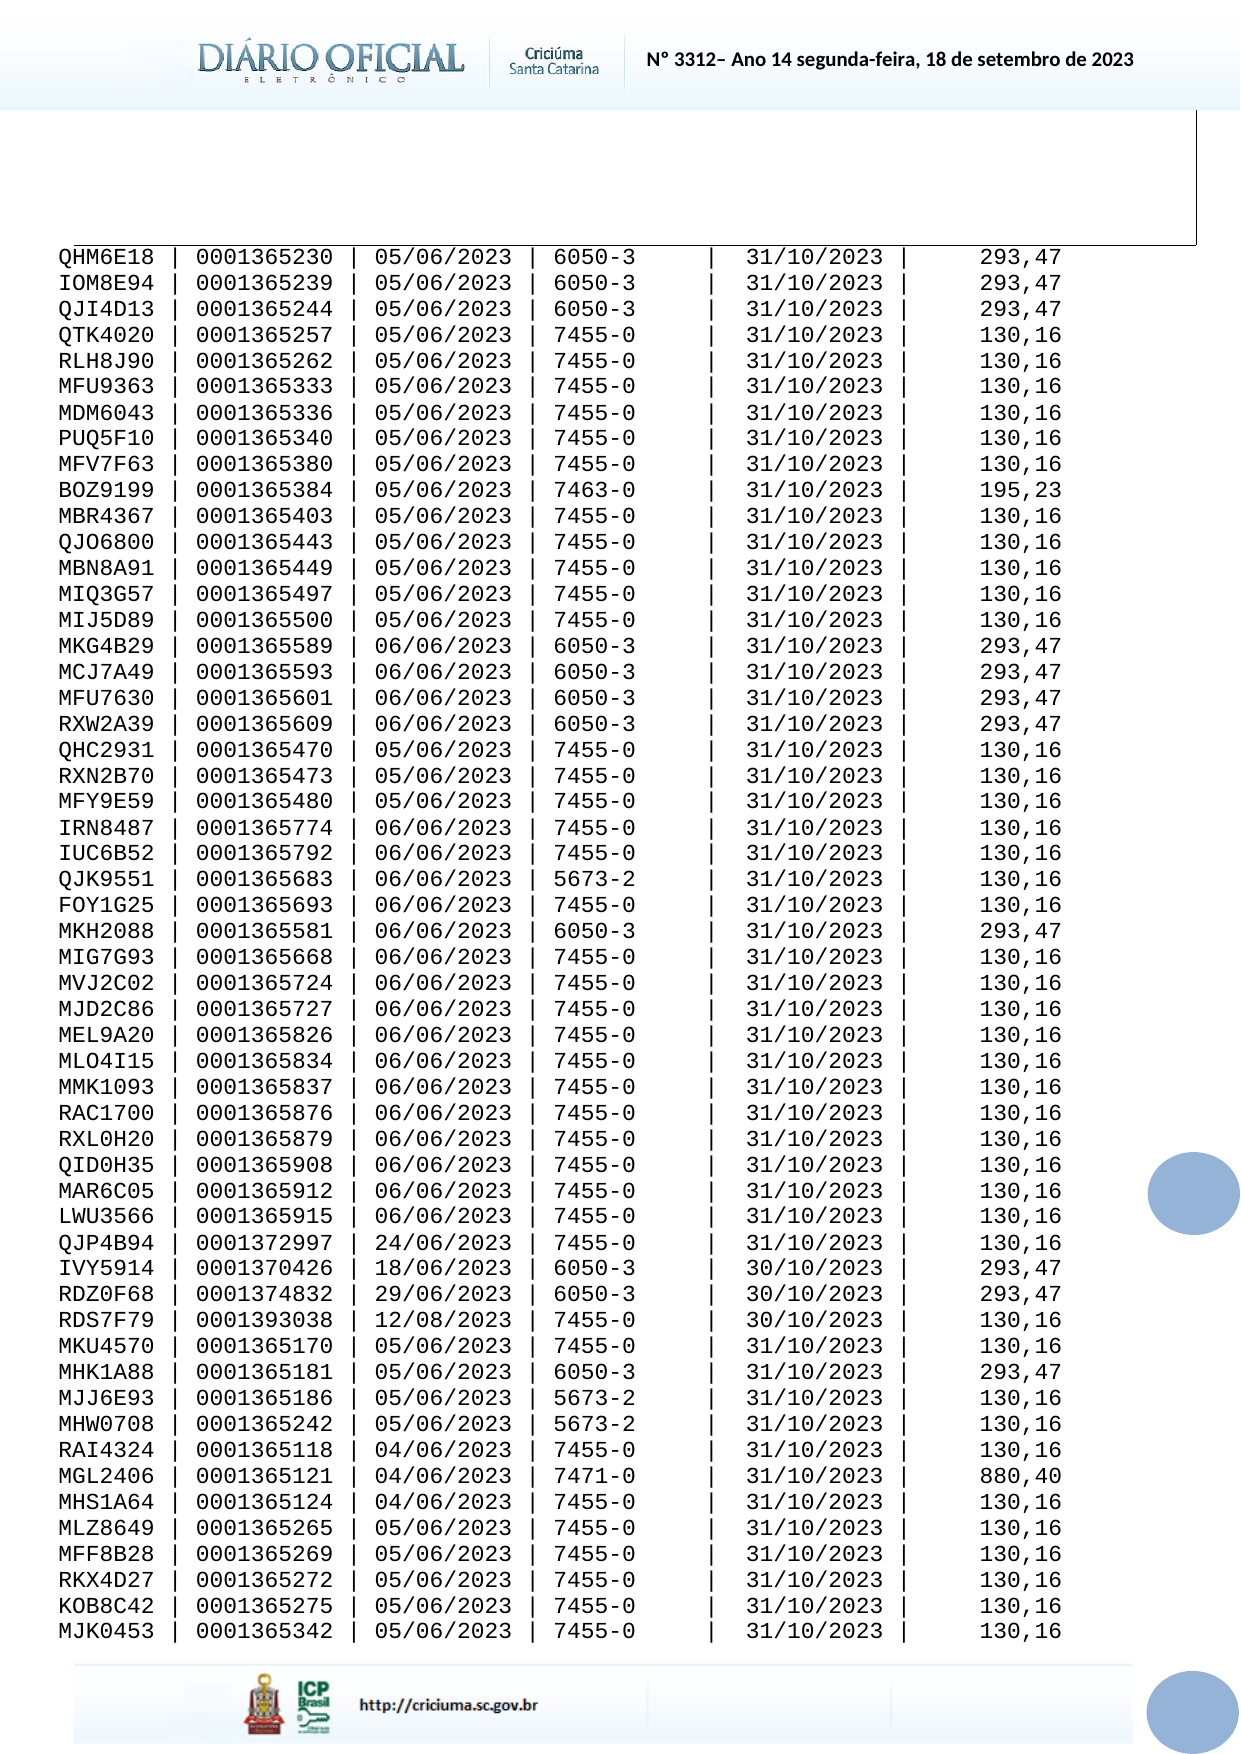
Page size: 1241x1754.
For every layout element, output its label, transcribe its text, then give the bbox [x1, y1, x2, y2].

text MAR6C05 | 0001365912 | 06/06/2023 | 7455-0 | 31/10/2023 | 130,16 [44, 1179, 1150, 1205]
text MLZ8649 | 0001365265 | 05/06/2023 | 7455-0 | 31/10/2023 | 130,16 [44, 1516, 1196, 1542]
text RKX4D27 | 0001365272 | 05/06/2023 | 7455-0 | 31/10/2023 | 130,16 [44, 1568, 1196, 1594]
text MMK1093 | 0001365837 | 06/06/2023 | 7455-0 | 31/10/2023 | 130,16 [44, 1075, 1196, 1101]
text QJK9551 | 0001365683 | 06/06/2023 | 5673-2 | 31/10/2023 | 130,16 [44, 868, 1196, 894]
text MHS1A64 | 0001365124 | 04/06/2023 | 7455-0 | 31/10/2023 | 130,16 [44, 1490, 1196, 1516]
text MFU7630 | 0001365601 | 06/06/2023 | 6050-3 | 31/10/2023 | 293,47 [44, 686, 1196, 712]
text MKH2088 | 0001365581 | 06/06/2023 | 6050-3 | 31/10/2023 | 293,47 [44, 919, 1196, 946]
text FOY1G25 | 0001365693 | 06/06/2023 | 7455-0 | 31/10/2023 | 130,16 [44, 894, 1196, 919]
text MIG7G93 | 0001365668 | 06/06/2023 | 7455-0 | 31/10/2023 | 130,16 [44, 946, 1196, 971]
text MCJ7A49 | 0001365593 | 06/06/2023 | 6050-3 | 31/10/2023 | 293,47 [44, 660, 1196, 686]
text RDZ0F68 | 0001374832 | 29/06/2023 | 6050-3 | 30/10/2023 | 293,47 [44, 1283, 1196, 1309]
text RXN2B70 | 0001365473 | 05/06/2023 | 7455-0 | 31/10/2023 | 130,16 [44, 764, 1196, 790]
text MFY9E59 | 0001365480 | 05/06/2023 | 7455-0 | 31/10/2023 | 130,16 [44, 790, 1196, 816]
text MJD2C86 | 0001365727 | 06/06/2023 | 7455-0 | 31/10/2023 | 130,16 [44, 997, 1196, 1023]
text MDM6043 | 0001365336 | 05/06/2023 | 7455-0 | 31/10/2023 | 130,16 [44, 401, 1196, 427]
text MHW0708 | 0001365242 | 05/06/2023 | 5673-2 | 31/10/2023 | 130,16 [44, 1412, 1196, 1438]
text RDS7F79 | 0001393038 | 12/08/2023 | 7455-0 | 30/10/2023 | 130,16 [44, 1309, 1196, 1334]
text MIQ3G57 | 0001365497 | 05/06/2023 | 7455-0 | 31/10/2023 | 130,16 [44, 582, 1196, 608]
text MJK0453 | 0001365342 | 05/06/2023 | 7455-0 | 31/10/2023 | 130,16 [44, 1620, 1196, 1646]
text MLO4I15 | 0001365834 | 06/06/2023 | 7455-0 | 31/10/2023 | 130,16 [44, 1049, 1196, 1075]
text MBR4367 | 0001365403 | 05/06/2023 | 7455-0 | 31/10/2023 | 130,16 [44, 504, 1196, 531]
text QHC2931 | 0001365470 | 05/06/2023 | 7455-0 | 31/10/2023 | 130,16 [44, 738, 1196, 764]
text BOZ9199 | 0001365384 | 05/06/2023 | 7463-0 | 31/10/2023 | 195,23 [44, 479, 1196, 504]
text MEL9A20 | 0001365826 | 06/06/2023 | 7455-0 | 31/10/2023 | 130,16 [44, 1023, 1196, 1049]
text MKU4570 | 0001365170 | 05/06/2023 | 7455-0 | 31/10/2023 | 130,16 [44, 1334, 1196, 1361]
text MFF8B28 | 0001365269 | 05/06/2023 | 7455-0 | 31/10/2023 | 130,16 [44, 1542, 1196, 1568]
text RXW2A39 | 0001365609 | 06/06/2023 | 6050-3 | 31/10/2023 | 293,47 [44, 712, 1196, 738]
text MKG4B29 | 0001365589 | 06/06/2023 | 6050-3 | 31/10/2023 | 293,47 [44, 634, 1196, 660]
text QTK4020 | 0001365257 | 05/06/2023 | 7455-0 | 31/10/2023 | 130,16 [44, 323, 1196, 349]
text RXL0H20 | 0001365879 | 06/06/2023 | 7455-0 | 31/10/2023 | 130,16 [44, 1127, 1196, 1153]
text LWU3566 | 0001365915 | 06/06/2023 | 7455-0 | 31/10/2023 | 130,16 [44, 1205, 1171, 1231]
text MVJ2C02 | 0001365724 | 06/06/2023 | 7455-0 | 31/10/2023 | 130,16 [44, 971, 1196, 997]
text MIJ5D89 | 0001365500 | 05/06/2023 | 7455-0 | 31/10/2023 | 130,16 [44, 608, 1196, 634]
text MFU9363 | 0001365333 | 05/06/2023 | 7455-0 | 31/10/2023 | 130,16 [44, 375, 1196, 401]
text KOB8C42 | 0001365275 | 05/06/2023 | 7455-0 | 31/10/2023 | 130,16 [44, 1594, 1196, 1620]
text IUC6B52 | 0001365792 | 06/06/2023 | 7455-0 | 31/10/2023 | 130,16 [44, 842, 1196, 868]
text QJO6800 | 0001365443 | 05/06/2023 | 7455-0 | 31/10/2023 | 130,16 [44, 531, 1196, 556]
text PUQ5F10 | 0001365340 | 05/06/2023 | 7455-0 | 31/10/2023 | 130,16 [44, 427, 1196, 453]
text QHM6E18 | 0001365230 | 05/06/2023 | 6050-3 | 31/10/2023 | 293,47 [44, 245, 1196, 271]
text QID0H35 | 0001365908 | 06/06/2023 | 7455-0 | 31/10/2023 | 130,16 [44, 1153, 1180, 1179]
text IVY5914 | 0001370426 | 18/06/2023 | 6050-3 | 30/10/2023 | 293,47 [44, 1257, 1196, 1283]
text RAC1700 | 0001365876 | 06/06/2023 | 7455-0 | 31/10/2023 | 130,16 [44, 1101, 1196, 1127]
text MGL2406 | 0001365121 | 04/06/2023 | 7471-0 | 31/10/2023 | 880,40 [44, 1464, 1196, 1490]
text MFV7F63 | 0001365380 | 05/06/2023 | 7455-0 | 31/10/2023 | 130,16 [44, 453, 1196, 479]
text QJP4B94 | 0001372997 | 24/06/2023 | 7455-0 | 31/10/2023 | 130,16 [44, 1231, 1196, 1257]
text IRN8487 | 0001365774 | 06/06/2023 | 7455-0 | 31/10/2023 | 130,16 [44, 816, 1196, 842]
text MHK1A88 | 0001365181 | 05/06/2023 | 6050-3 | 31/10/2023 | 293,47 [44, 1361, 1196, 1386]
text RAI4324 | 0001365118 | 04/06/2023 | 7455-0 | 31/10/2023 | 130,16 [44, 1438, 1196, 1464]
text IOM8E94 | 0001365239 | 05/06/2023 | 6050-3 | 31/10/2023 | 293,47 [44, 271, 1196, 297]
text MBN8A91 | 0001365449 | 05/06/2023 | 7455-0 | 31/10/2023 | 130,16 [44, 556, 1196, 582]
text MJJ6E93 | 0001365186 | 05/06/2023 | 5673-2 | 31/10/2023 | 130,16 [44, 1386, 1196, 1412]
text QJI4D13 | 0001365244 | 05/06/2023 | 6050-3 | 31/10/2023 | 293,47 [44, 297, 1196, 323]
text RLH8J90 | 0001365262 | 05/06/2023 | 7455-0 | 31/10/2023 | 130,16 [44, 349, 1196, 375]
